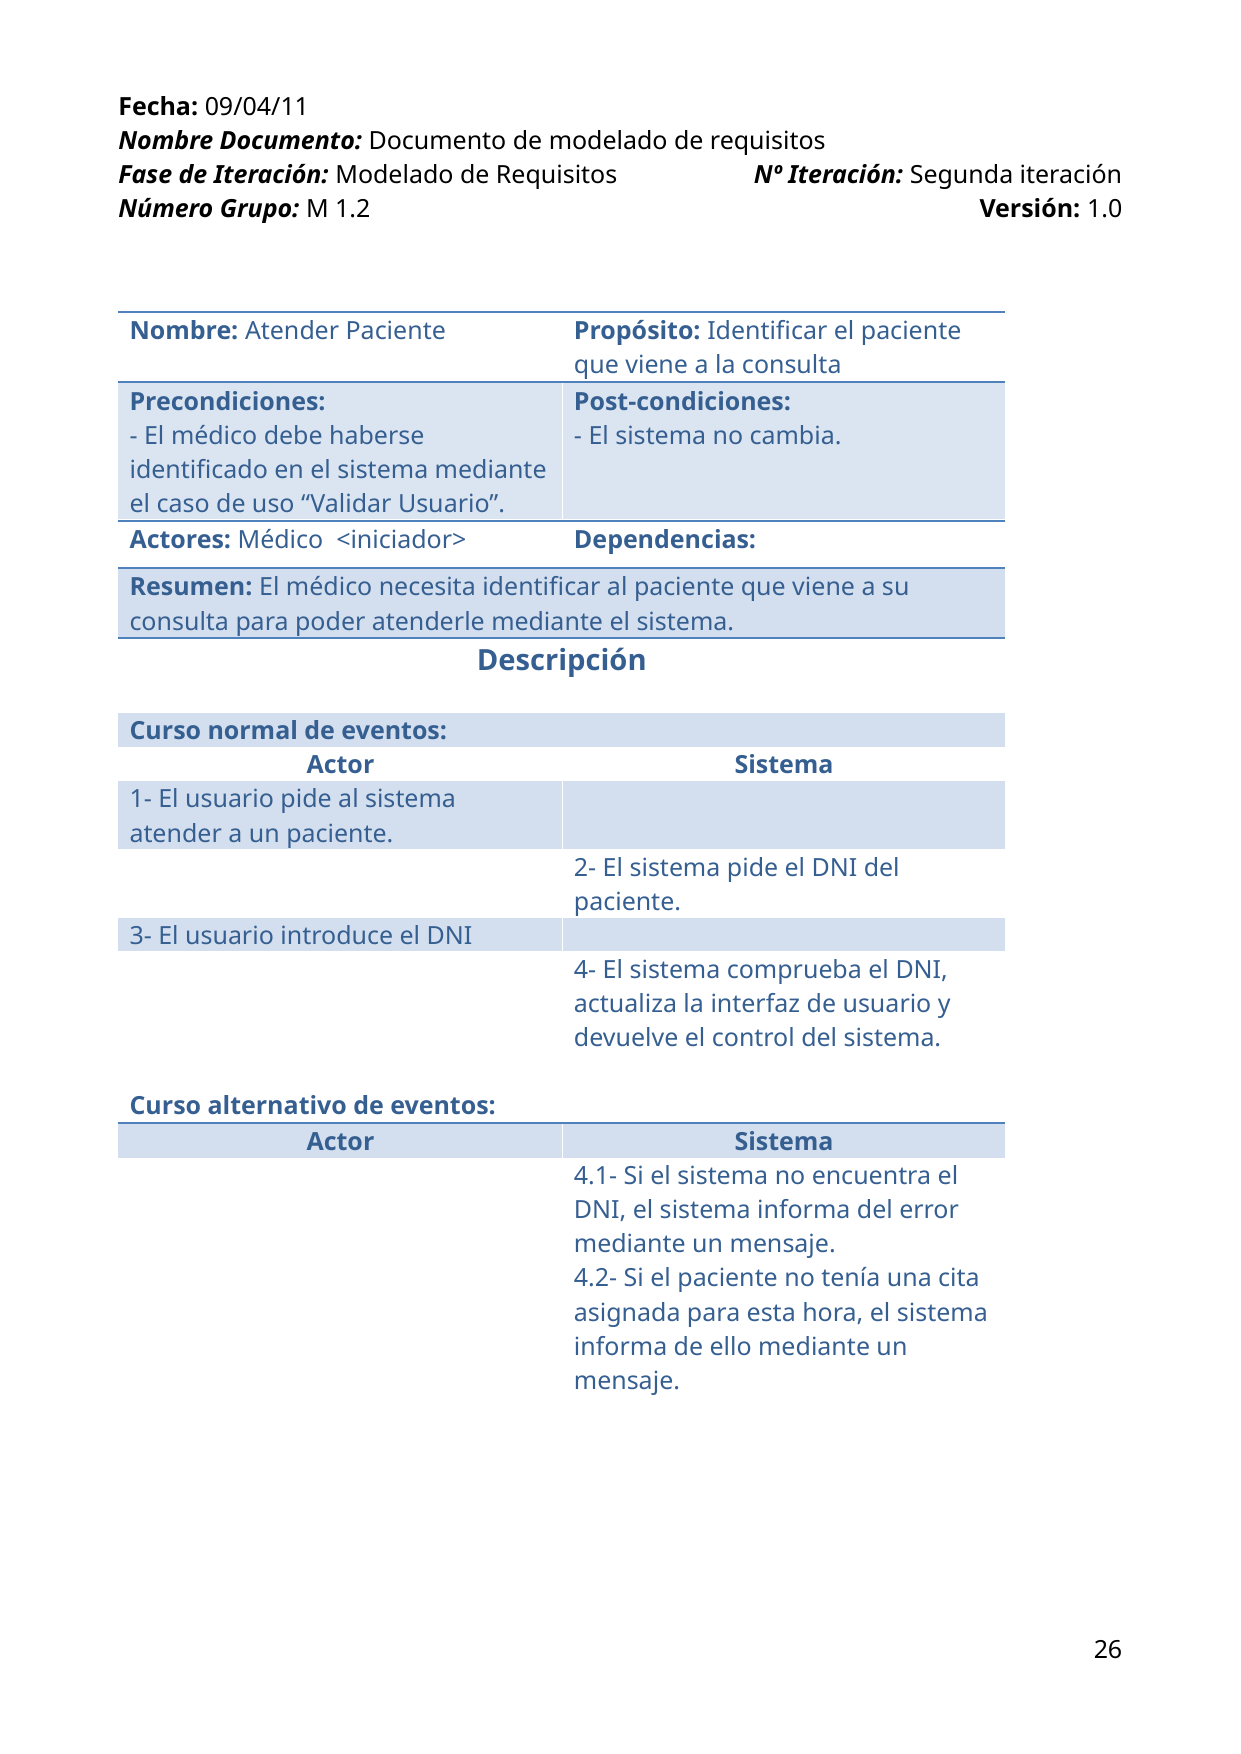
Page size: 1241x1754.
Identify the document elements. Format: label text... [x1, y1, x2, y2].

table_cell [563, 781, 1005, 849]
table_cell Post-condiciones: - El sistema no cambia. [563, 383, 1005, 519]
table_cell Actores: Médico <iniciador> [118, 522, 562, 567]
table_cell 1- El usuario pide al sistema atender a un paciente. [118, 781, 562, 849]
table_cell [563, 918, 1005, 951]
table_cell [118, 951, 562, 1054]
table_cell Descripción [118, 639, 1005, 679]
table_cell 4- El sistema comprueba el DNI, actualiza la interfaz de usuario y devuelve el control del sistema. [563, 951, 1005, 1054]
table_cell [118, 849, 562, 917]
table_header Nombre: Atender Paciente [118, 313, 562, 381]
table_header Curso normal de eventos: [118, 713, 1005, 747]
table_cell Dependencias: [563, 522, 1005, 567]
table_cell 3- El usuario introduce el DNI [118, 918, 562, 951]
table_cell Actor [118, 1124, 562, 1158]
table_cell 4.1- Si el sistema no encuentra el DNI, el sistema informa del error mediante un mensaje. 4.2- Si el paciente no tenía una cita asignada para esta hora, el sistema informa de ello mediante un mensaje. [563, 1158, 1005, 1396]
table_cell Curso alternativo de eventos: [118, 1054, 1005, 1122]
table_cell Sistema [563, 1124, 1005, 1158]
table_header Propósito: Identificar el paciente que viene a la consulta [563, 313, 1005, 381]
table_cell Precondiciones: - El médico debe haberse identificado en el sistema mediante el caso de uso “Validar Usuario”. [118, 383, 562, 519]
table_cell [118, 1158, 562, 1396]
table_cell 2- El sistema pide el DNI del paciente. [563, 849, 1005, 917]
table_cell Sistema [563, 747, 1005, 781]
table_cell Resumen: El médico necesita identificar al paciente que viene a su consulta para poder atenderle mediante el sistema. [118, 569, 1005, 637]
table_cell Actor [118, 747, 562, 781]
